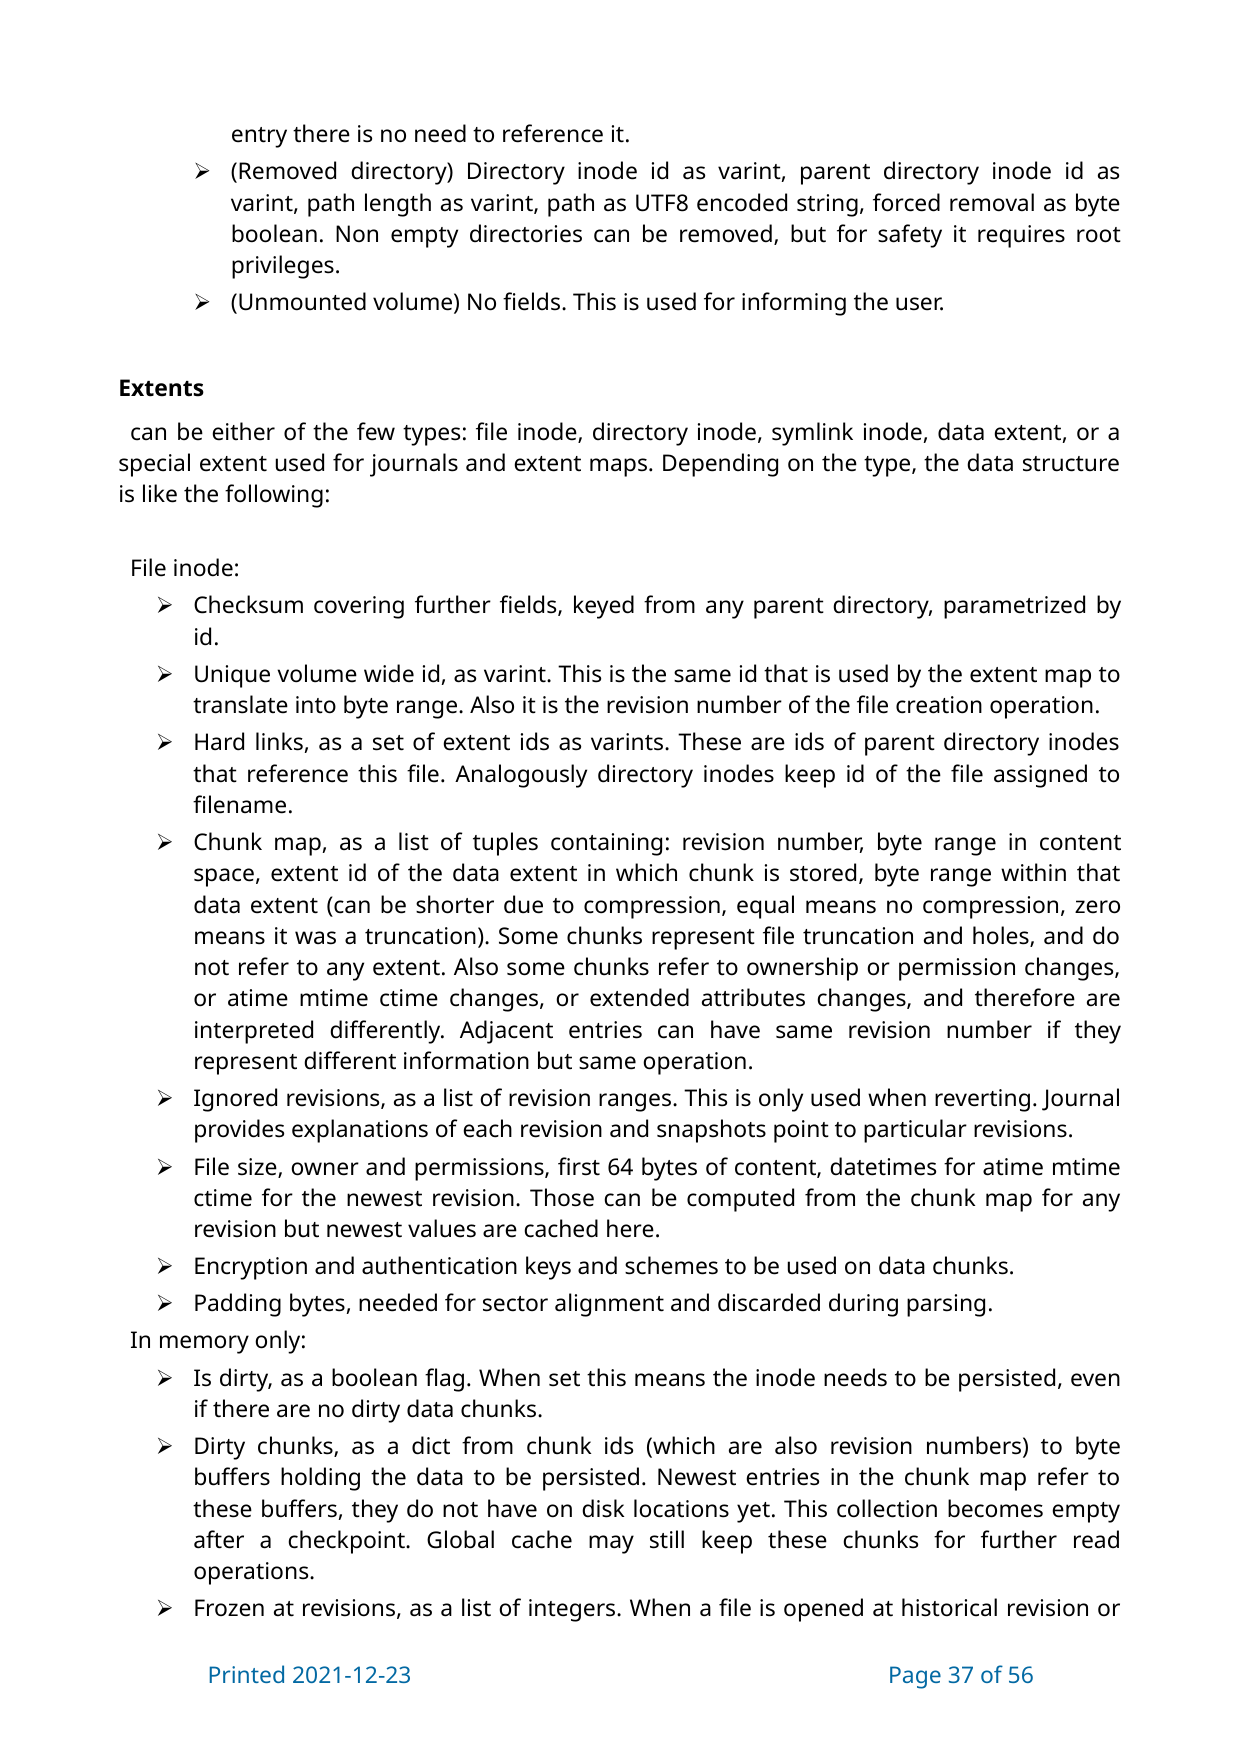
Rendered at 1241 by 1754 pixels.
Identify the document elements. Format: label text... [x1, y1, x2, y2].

list Encryption and authentication keys and schemes to be used on data chunks. [156, 1250, 1122, 1281]
list File size, owner and permissions, first 64 bytes of content, datetimes for atime mtime ctime for the newest revision. Those can be computed from the chunk map for any revision but newest values are cached here. [156, 1150, 1122, 1244]
list Checksum covering further fields, keyed from any parent directory, parametrized by id. [156, 589, 1122, 652]
list (Removed directory) Directory inode id as varint, parent directory inode id as varint, path length as varint, path as UTF8 encoded string, forced removal as byte boolean. Non empty directories can be removed, but for safety it requires root privileges. [193, 155, 1122, 280]
list Is dirty, as a boolean flag. When set this means the inode needs to be persisted, even if there are no dirty data chunks. [156, 1362, 1122, 1424]
text can be either of the few types: file inode, directory inode, symlink inode, data extent, or a special extent used for journals and extent maps. Depending on the type, the data structure is like the following: [118, 415, 1122, 509]
list Ignored revisions, as a list of revision ranges. This is only used when reverting. Journal provides explanations of each revision and snapshots point to particular revisions. [156, 1082, 1122, 1144]
list Unique volume wide id, as varint. This is the same id that is used by the extent map to translate into byte range. Also it is the revision number of the file creation operation. [156, 658, 1122, 720]
subtitle Extents [118, 372, 1122, 404]
text File inode: [118, 552, 1122, 583]
list Dirty chunks, as a dict from chunk ids (which are also revision numbers) to byte buffers holding the data to be persisted. Newest entries in the chunk map refer to these buffers, they do not have on disk locations yet. This collection becomes empty after a checkpoint. Global cache may still keep these chunks for further read operations. [156, 1430, 1122, 1586]
list Hard links, as a set of extent ids as varints. These are ids of parent directory inodes that reference this file. Analogously directory inodes keep id of the file assigned to filename. [156, 726, 1122, 820]
list Padding bytes, needed for sector alignment and discarded during parsing. [156, 1287, 1122, 1318]
list Frozen at revisions, as a list of integers. When a file is opened at historical revision or [156, 1592, 1122, 1623]
text In memory only: [118, 1324, 1122, 1356]
list entry there is no need to reference it. [193, 118, 1122, 149]
list Chunk map, as a list of tuples containing: revision number, byte range in content space, extent id of the data extent in which chunk is stored, byte range within that data extent (can be shorter due to compression, equal means no compression, zero means it was a truncation). Some chunks represent file truncation and holes, and do not refer to any extent. Also some chunks refer to ownership or permission changes, or atime mtime ctime changes, or extended attributes changes, and therefore are interpreted differently. Adjacent entries can have same revision number if they represent different information but same operation. [156, 826, 1122, 1076]
list (Unmounted volume) No fields. This is used for informing the user. [193, 286, 1122, 317]
